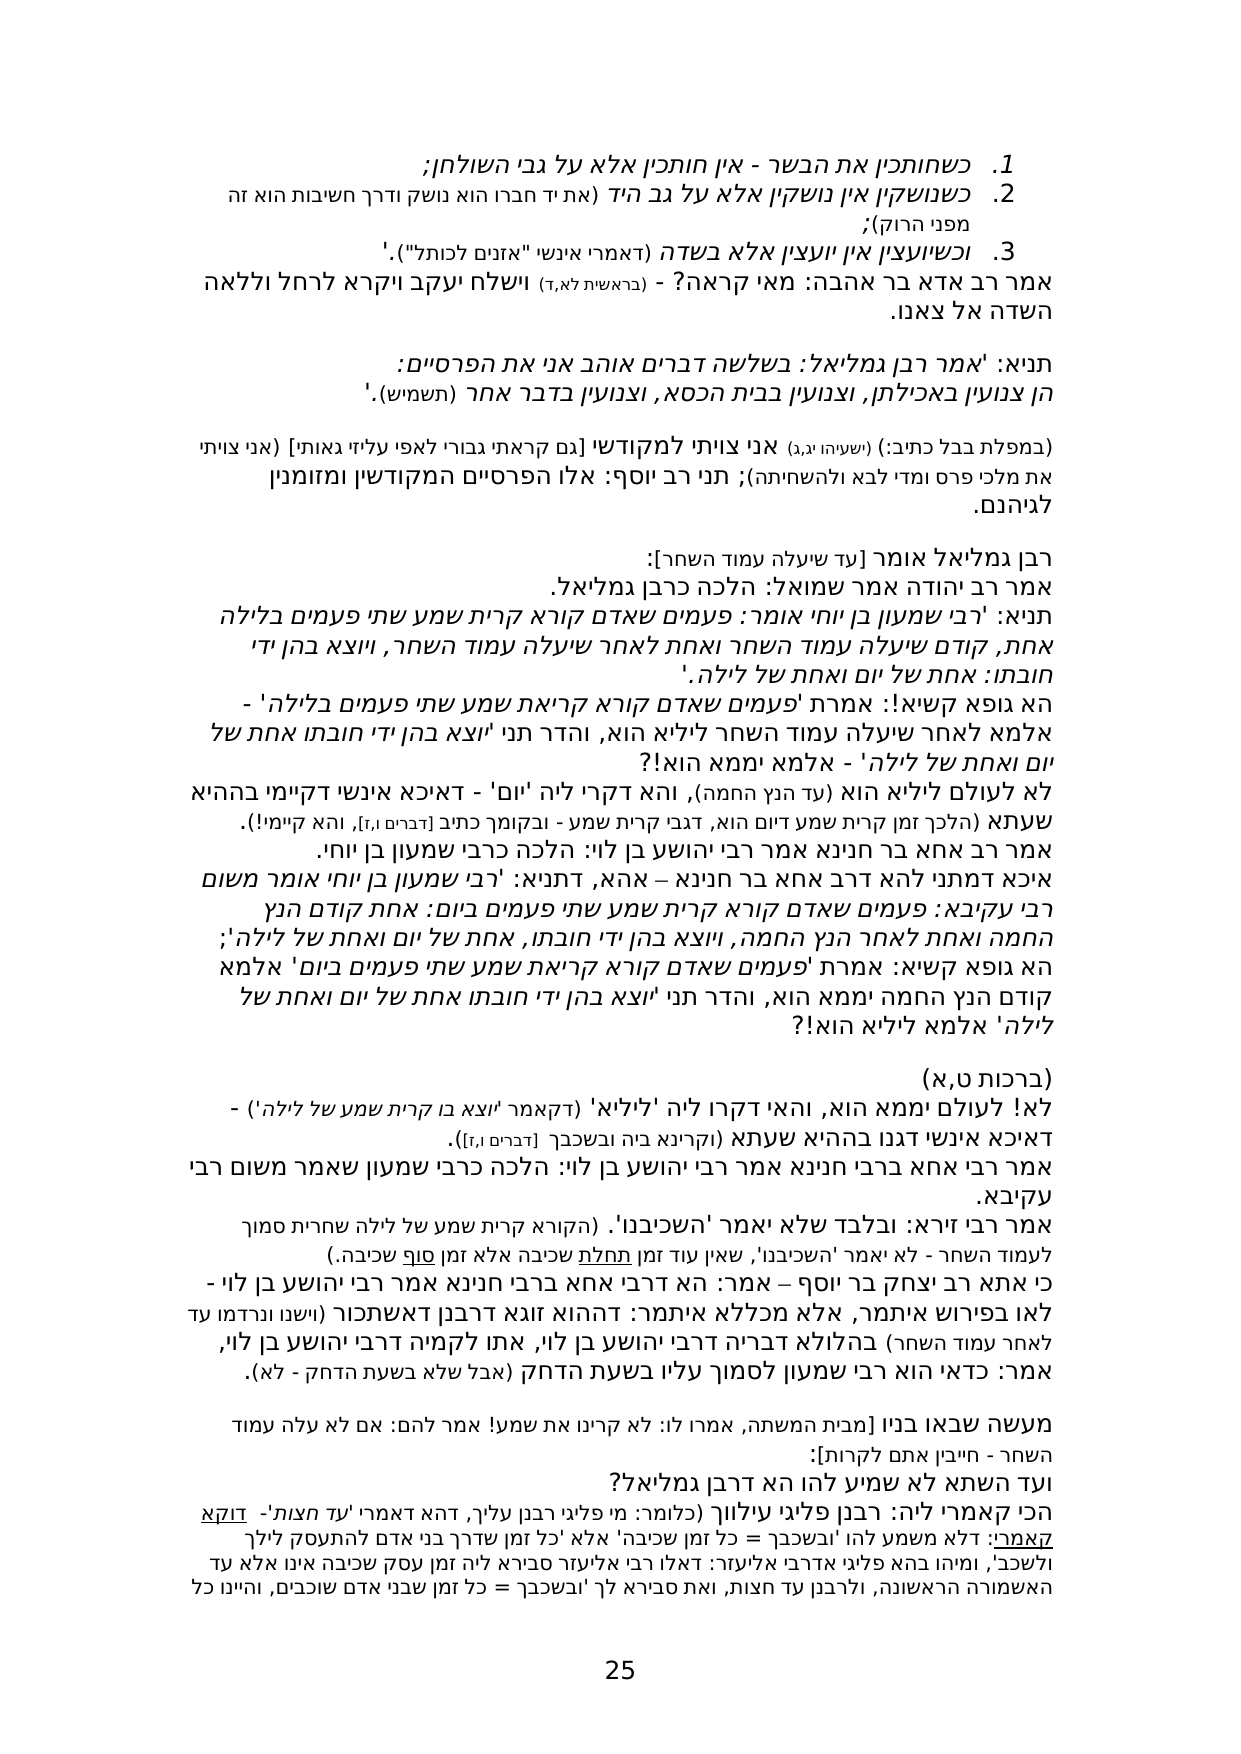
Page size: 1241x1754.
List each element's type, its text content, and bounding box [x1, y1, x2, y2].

text (ברכות ט,א) [187, 1064, 1053, 1093]
text אמר רב אחא בר חנינא אמר רבי יהושע בן לוי: הלכה כרבי שמעון בן יוחי. [187, 835, 1053, 864]
list כשחותכין את הבשר - אין חותכין אלא על גבי השולחן; [187, 150, 1016, 179]
text (במפלת בבל כתיב:) (ישעיהו יג,ג) אני צויתי למקודשי [גם קראתי גבורי לאפי עליזי גאותי] (אני צויתי את מלכי פרס ומדי לבא ולהשחיתה); תני רב יוסף: אלו הפרסיים המקודשין ומזומנין לגיהנם. [187, 432, 1053, 519]
text כי אתא רב יצחק בר יוסף – אמר: הא דרבי אחא ברבי חנינא אמר רבי יהושע בן לוי - לאו בפירוש איתמר, אלא מכללא איתמר: דההוא זוגא דרבנן דאשתכור (וישנו ונרדמו עד לאחר עמוד השחר) בהלולא דבריה דרבי יהושע בן לוי, אתו לקמיה דרבי יהושע בן לוי, אמר: כדאי הוא רבי שמעון לסמוך עליו בשעת הדחק (אבל שלא בשעת הדחק - לא). [187, 1268, 1053, 1386]
text אמר רב יהודה אמר שמואל: הלכה כרבן גמליאל. [187, 572, 1053, 602]
text הא גופא קשיא!: אמרת 'פעמים שאדם קורא קריאת שמע שתי פעמים בלילה' - אלמא לאחר שיעלה עמוד השחר ליליא הוא, והדר תני 'יוצא בהן ידי חובתו אחת של יום ואחת של לילה' - אלמא יממא הוא!? [187, 689, 1053, 777]
text הן צנועין באכילתן, וצנועין בבית הכסא, וצנועין בדבר אחר (תשמיש).' [187, 378, 1053, 407]
text רבן גמליאל אומר [עד שיעלה עמוד השחר]: [187, 543, 1053, 572]
text ועד השתא לא שמיע להו הא דרבן גמליאל? [187, 1468, 1053, 1497]
text איכא דמתני להא דרב אחא בר חנינא – אהא, דתניא: 'רבי שמעון בן יוחי אומר משום רבי עקיבא: פעמים שאדם קורא קרית שמע שתי פעמים ביום: אחת קודם הנץ החמה ואחת לאחר הנץ החמה, ויוצא בהן ידי חובתו, אחת של יום ואחת של לילה'; הא גופא קשיא: אמרת 'פעמים שאדם קורא קריאת שמע שתי פעמים ביום' אלמא קודם הנץ החמה יממא הוא, והדר תני 'יוצא בהן ידי חובתו אחת של יום ואחת של לילה' אלמא ליליא הוא!? [187, 864, 1053, 1040]
text אמר רבי אחא ברבי חנינא אמר רבי יהושע בן לוי: הלכה כרבי שמעון שאמר משום רבי עקיבא. [187, 1152, 1053, 1210]
text לא! לעולם יממא הוא, והאי דקרו ליה 'ליליא' (דקאמר 'יוצא בו קרית שמע של לילה') - דאיכא אינשי דגנו בההיא שעתא (וקרינא ביה ובשכבך [דברים ו,ז]). [187, 1093, 1053, 1152]
text לא לעולם ליליא הוא (עד הנץ החמה), והא דקרי ליה 'יום' - דאיכא אינשי דקיימי בההיא שעתא (הלכך זמן קרית שמע דיום הוא, דגבי קרית שמע - ובקומך כתיב [דברים ו,ז], והא קיימי!). [187, 777, 1053, 835]
list וכשיועצין אין יועצין אלא בשדה (דאמרי אינשי "אזנים לכותל").' [187, 237, 1016, 267]
text תניא: 'אמר רבן גמליאל: בשלשה דברים אוהב אני את הפרסיים: [187, 349, 1053, 378]
text אמר רב אדא בר אהבה: מאי קראה? - (בראשית לא,ד) וישלח יעקב ויקרא לרחל וללאה השדה אל צאנו. [187, 267, 1053, 325]
text מעשה שבאו בניו [מבית המשתה, אמרו לו: לא קרינו את שמע! אמר להם: אם לא עלה עמוד השחר - חייבין אתם לקרות]: [187, 1410, 1053, 1468]
list כשנושקין אין נושקין אלא על גב היד (את יד חברו הוא נושק ודרך חשיבות הוא זה מפני הרוק); [187, 179, 1016, 237]
text תניא: 'רבי שמעון בן יוחי אומר: פעמים שאדם קורא קרית שמע שתי פעמים בלילה אחת, קודם שיעלה עמוד השחר ואחת לאחר שיעלה עמוד השחר, ויוצא בהן ידי חובתו: אחת של יום ואחת של לילה.' [187, 602, 1053, 689]
text הכי קאמרי ליה: רבנן פליגי עילווך (כלומר: מי פליגי רבנן עליך, דהא דאמרי 'עד חצות'- דוקא קאמרי: דלא משמע להו 'ובשכבך = כל זמן שכיבה' אלא 'כל זמן שדרך בני אדם להתעסק לילך ולשכב', ומיהו בהא פליגי אדרבי אליעזר: דאלו רבי אליעזר סבירא ליה זמן עסק שכיבה אינו אלא עד האשמורה הראשונה, ולרבנן עד חצות, ואת סבירא לך 'ובשכבך = כל זמן שבני אדם שוכבים, והיינו כל [187, 1497, 1053, 1599]
text אמר רבי זירא: ובלבד שלא יאמר 'השכיבנו'. (הקורא קרית שמע של לילה שחרית סמוך לעמוד השחר - לא יאמר 'השכיבנו', שאין עוד זמן תחלת שכיבה אלא זמן סוף שכיבה.) [187, 1210, 1053, 1268]
